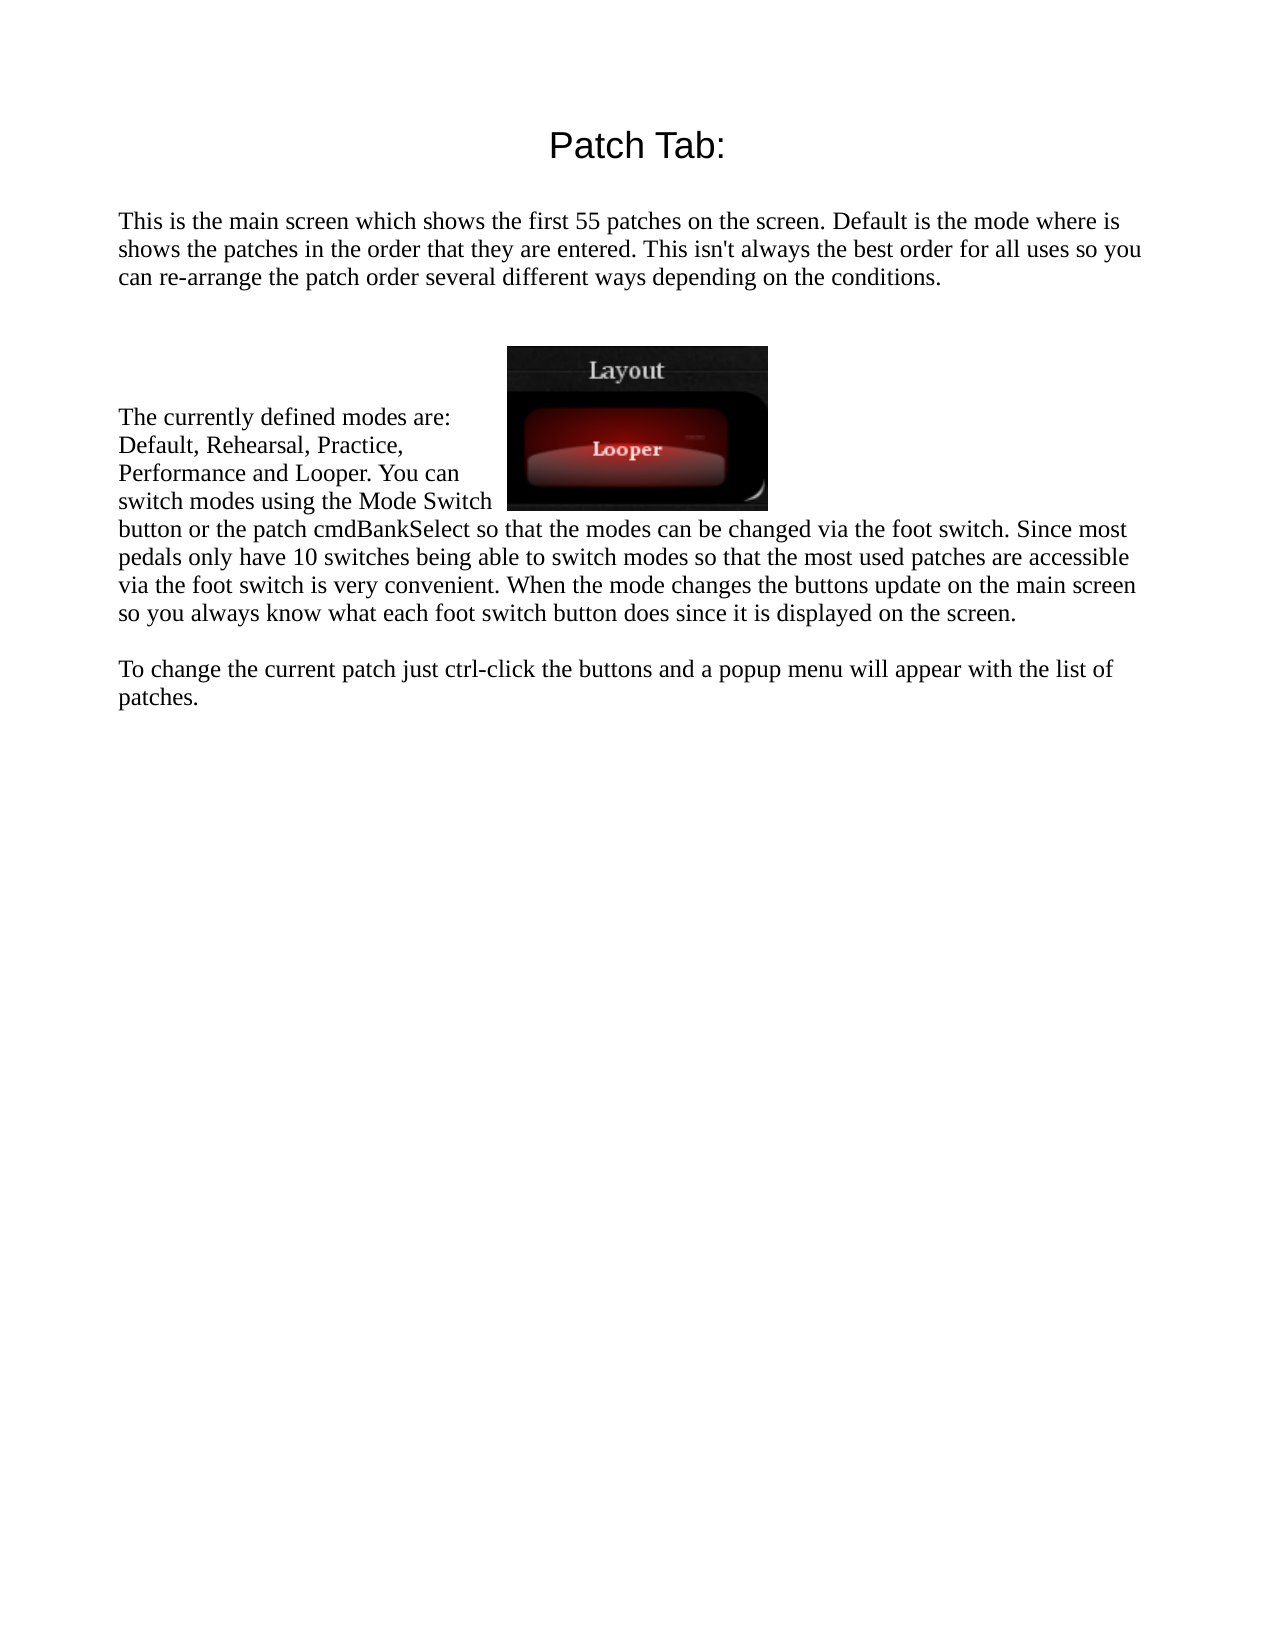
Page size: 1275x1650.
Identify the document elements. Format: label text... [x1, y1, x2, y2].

text This is the main screen which shows the first 55 patches on the screen. Default is the mode where is shows the patches in the order that they are entered. This isn't always the best order for all uses so you can re-arrange the patch order several different ways depending on the conditions. [118, 207, 1157, 291]
subtitle Patch Tab: [118, 124, 1157, 166]
text To change the current patch just ctrl-click the buttons and a popup menu will appear with the list of patches. [118, 655, 1157, 711]
picture [507, 346, 768, 511]
text The currently defined modes are: Default, Rehearsal, Practice, Performance and Looper. You can switch modes using the Mode Switch button or the patch cmdBankSelect so that the modes can be changed via the foot switch. Since most pedals only have 10 switches being able to switch modes so that the most used patches are accessible via the foot switch is very convenient. When the mode changes the buttons update on the main screen so you always know what each foot switch button does since it is displayed on the screen. [118, 403, 1157, 627]
